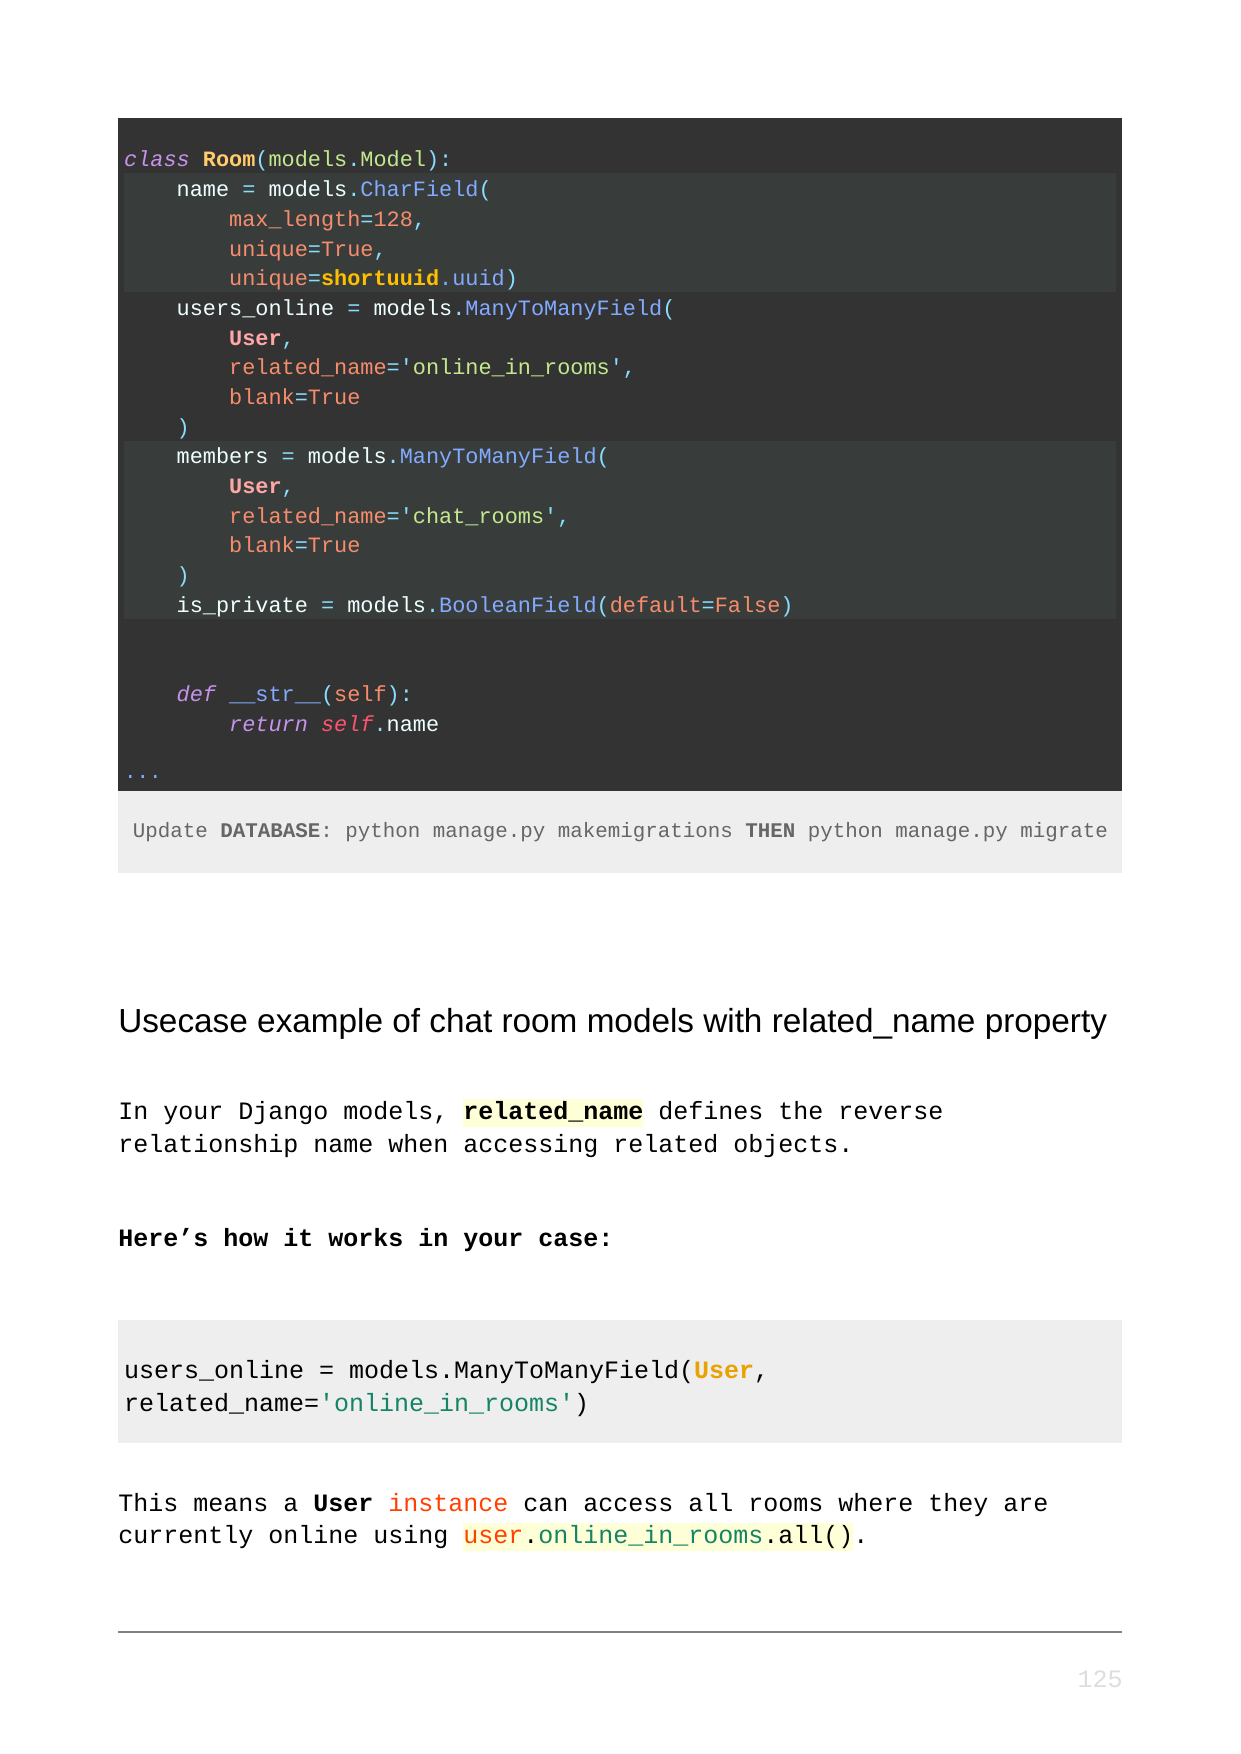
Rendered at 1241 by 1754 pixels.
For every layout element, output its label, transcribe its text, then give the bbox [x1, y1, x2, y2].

table_cell class Room(models.Model): name = models.CharField( max_length=128, unique=True, unique=shortuuid.uuid) users_online = models.ManyToManyField( User, related_name='online_in_rooms', blank=True ) members = models.ManyToManyField( User, related_name='chat_rooms', blank=True ) is_private = models.BooleanField(default=False) def __str__(self): return self.name ... [118, 118, 1122, 791]
table_header users_online = models.ManyToManyField(User, related_name='online_in_rooms') [118, 1320, 1122, 1443]
text This means a User instance can access all rooms where they are currently online using user.online_in_rooms.all(). [118, 1490, 1122, 1551]
text Here’s how it works in your case: [118, 1226, 1122, 1254]
text In your Django models, related_name defines the reverse relationship name when accessing related objects. [118, 1099, 1122, 1160]
table_cell Update DATABASE: python manage.py makemigrations THEN python manage.py migrate [118, 791, 1122, 873]
subtitle Usecase example of chat room models with related_name property [118, 1001, 1122, 1039]
